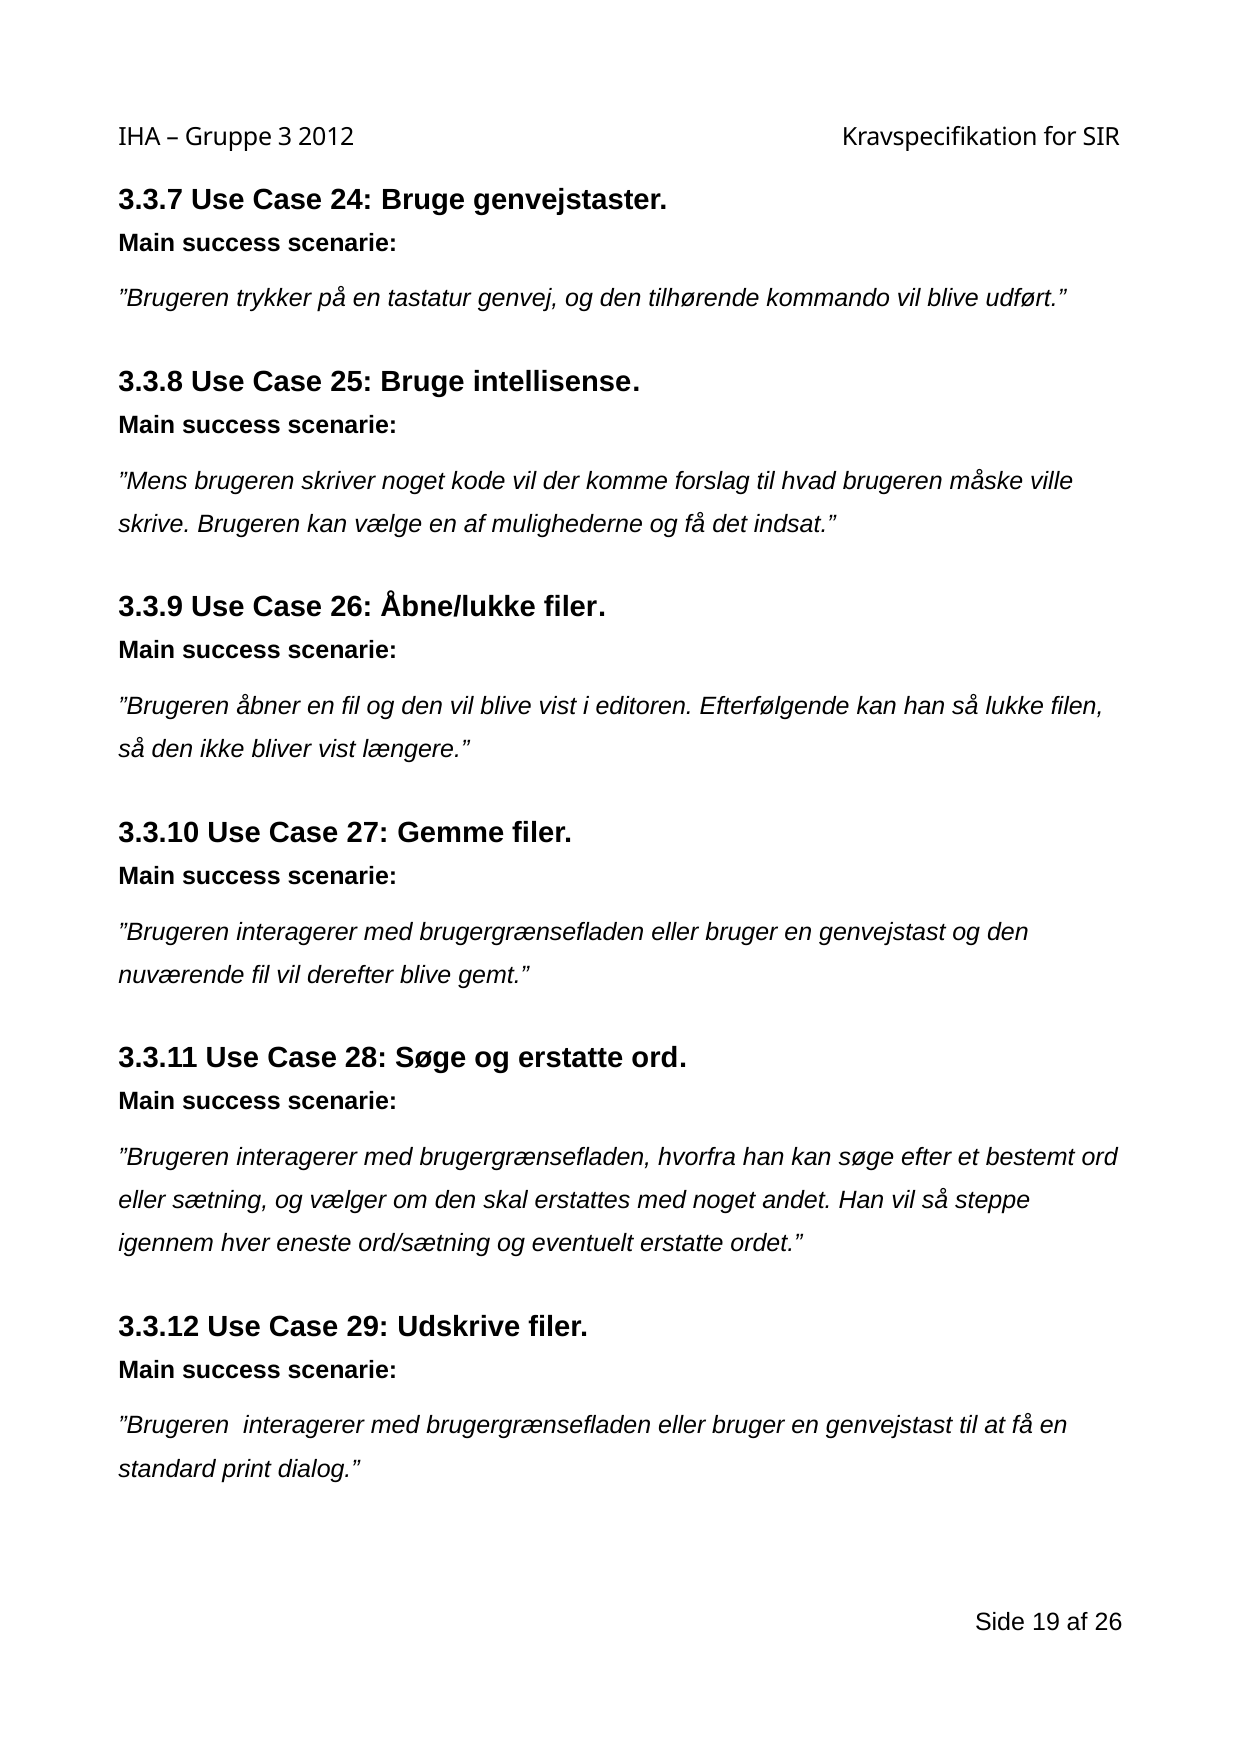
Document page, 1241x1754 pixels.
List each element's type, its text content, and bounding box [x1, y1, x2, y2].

subtitle 3.3.8 Use Case 25: Bruge intellisense. [118, 364, 1122, 397]
text ”Brugeren interagerer med brugergrænsefladen eller bruger en genvejstast til at få en standard print dialog.” [118, 1410, 1122, 1482]
text ”Brugeren interagerer med brugergrænsefladen eller bruger en genvejstast og den nuværende fil vil derefter blive gemt.” [118, 916, 1122, 988]
text Main success scenarie: [118, 410, 1122, 439]
text Main success scenarie: [118, 635, 1122, 664]
subtitle 3.3.10 Use Case 27: Gemme filer. [118, 815, 1122, 848]
text ”Mens brugeren skriver noget kode vil der komme forslag til hvad brugeren måske ville skrive. Brugeren kan vælge en af mulighederne og få det indsat.” [118, 466, 1122, 537]
text ”Brugeren åbner en fil og den vil blive vist i editoren. Efterfølgende kan han så lukke filen, så den ikke bliver vist længere.” [118, 691, 1122, 763]
subtitle 3.3.11 Use Case 28: Søge og erstatte ord. [118, 1040, 1122, 1074]
text Main success scenarie: [118, 861, 1122, 889]
subtitle 3.3.12 Use Case 29: Udskrive filer. [118, 1309, 1122, 1342]
subtitle 3.3.7 Use Case 24: Bruge genvejstaster. [118, 182, 1122, 215]
subtitle 3.3.9 Use Case 26: Åbne/lukke filer. [118, 589, 1122, 623]
text ”Brugeren interagerer med brugergrænsefladen, hvorfra han kan søge efter et bestemt ord eller sætning, og vælger om den skal erstattes med noget andet. Han vil så steppe igennem hver eneste ord/sætning og eventuelt erstatte ordet.” [118, 1142, 1122, 1257]
text Main success scenarie: [118, 1355, 1122, 1383]
text Main success scenarie: [118, 1086, 1122, 1115]
text Main success scenarie: [118, 228, 1122, 256]
text ”Brugeren trykker på en tastatur genvej, og den tilhørende kommando vil blive udført.” [118, 283, 1122, 312]
